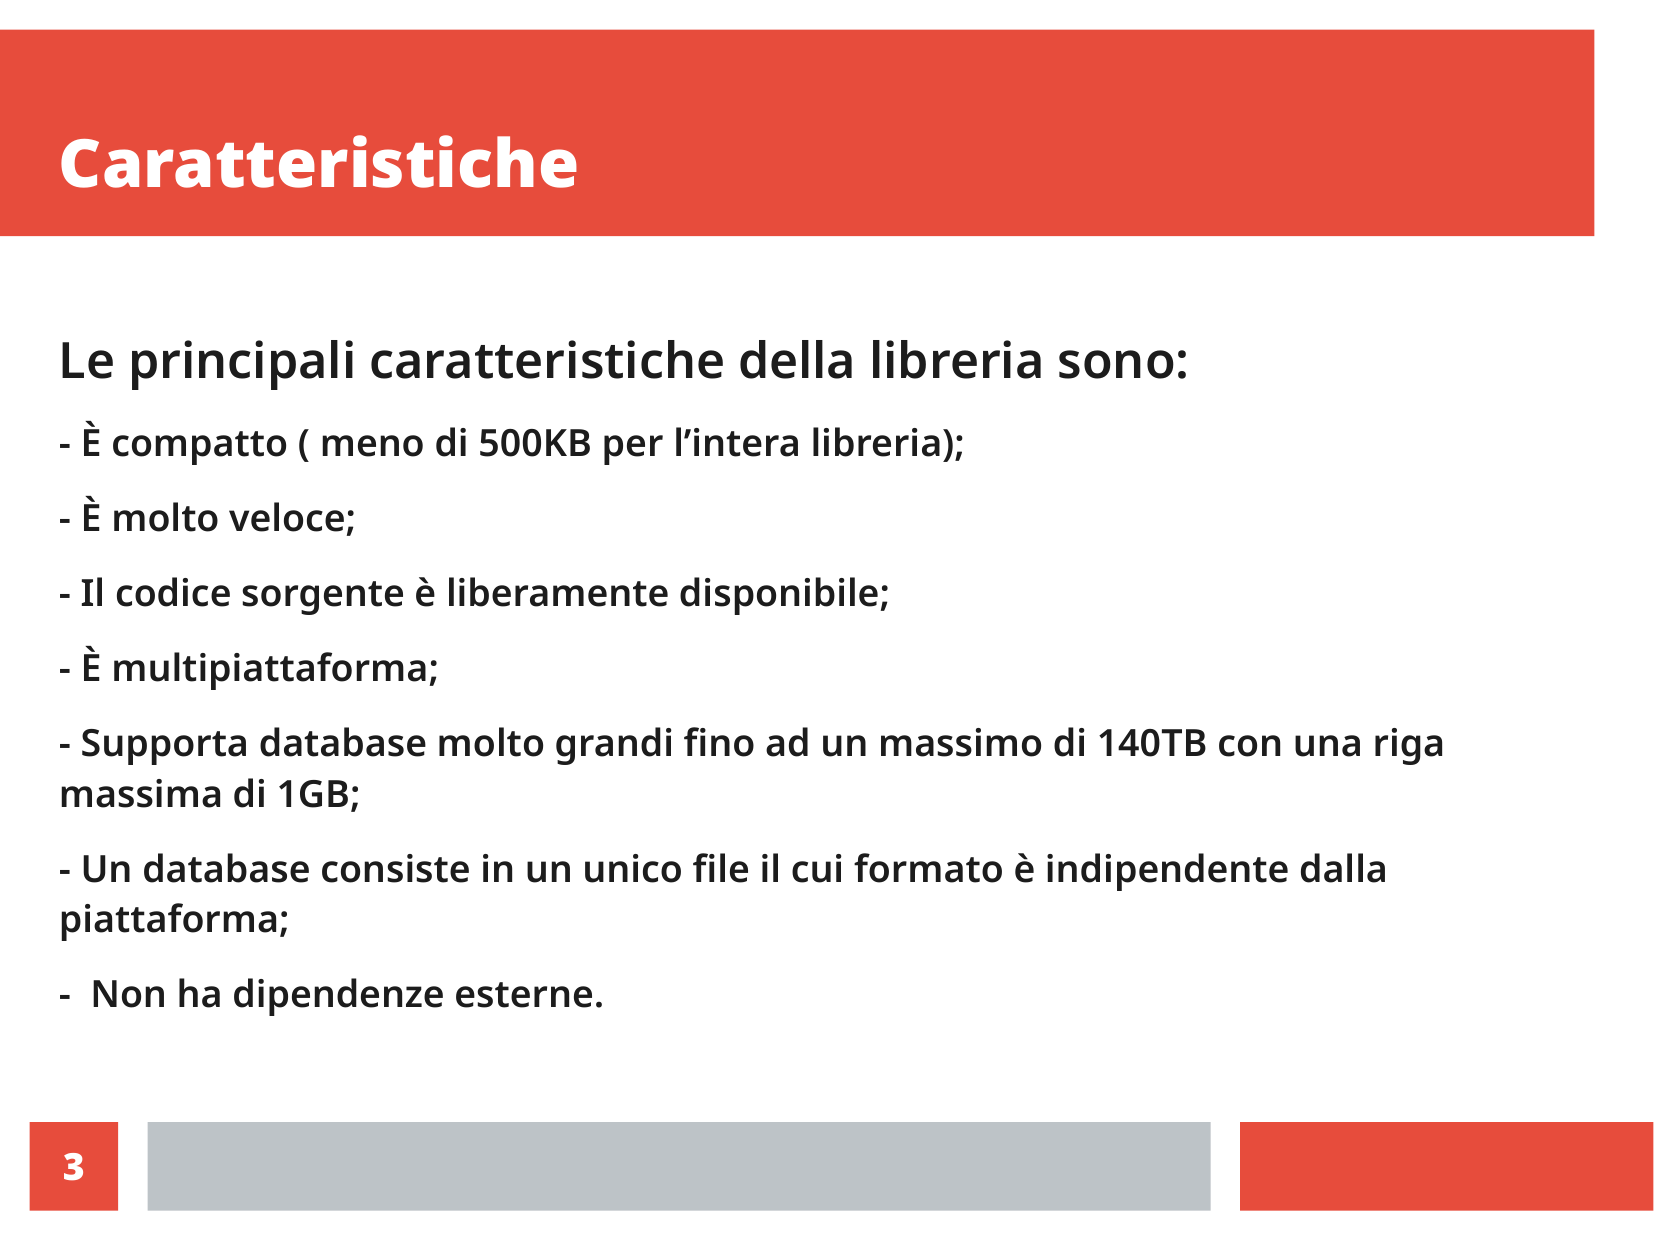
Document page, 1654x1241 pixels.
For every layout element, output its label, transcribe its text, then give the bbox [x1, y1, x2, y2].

title Caratteristiche [59, 59, 1595, 207]
list Le principali caratteristiche della libreria sono: - È compatto ( meno di 500KB per l’intera libreria); - È molto veloce; - Il codice sorgente è liberamente disponibile; - È multipiattaforma; - Supporta database molto grandi fino ad un massimo di 140TB con una riga massima di 1GB; - Un database consiste in un unico file il cui formato è indipendente dalla piattaforma; - Non ha dipendenze esterne. [59, 324, 1565, 1093]
